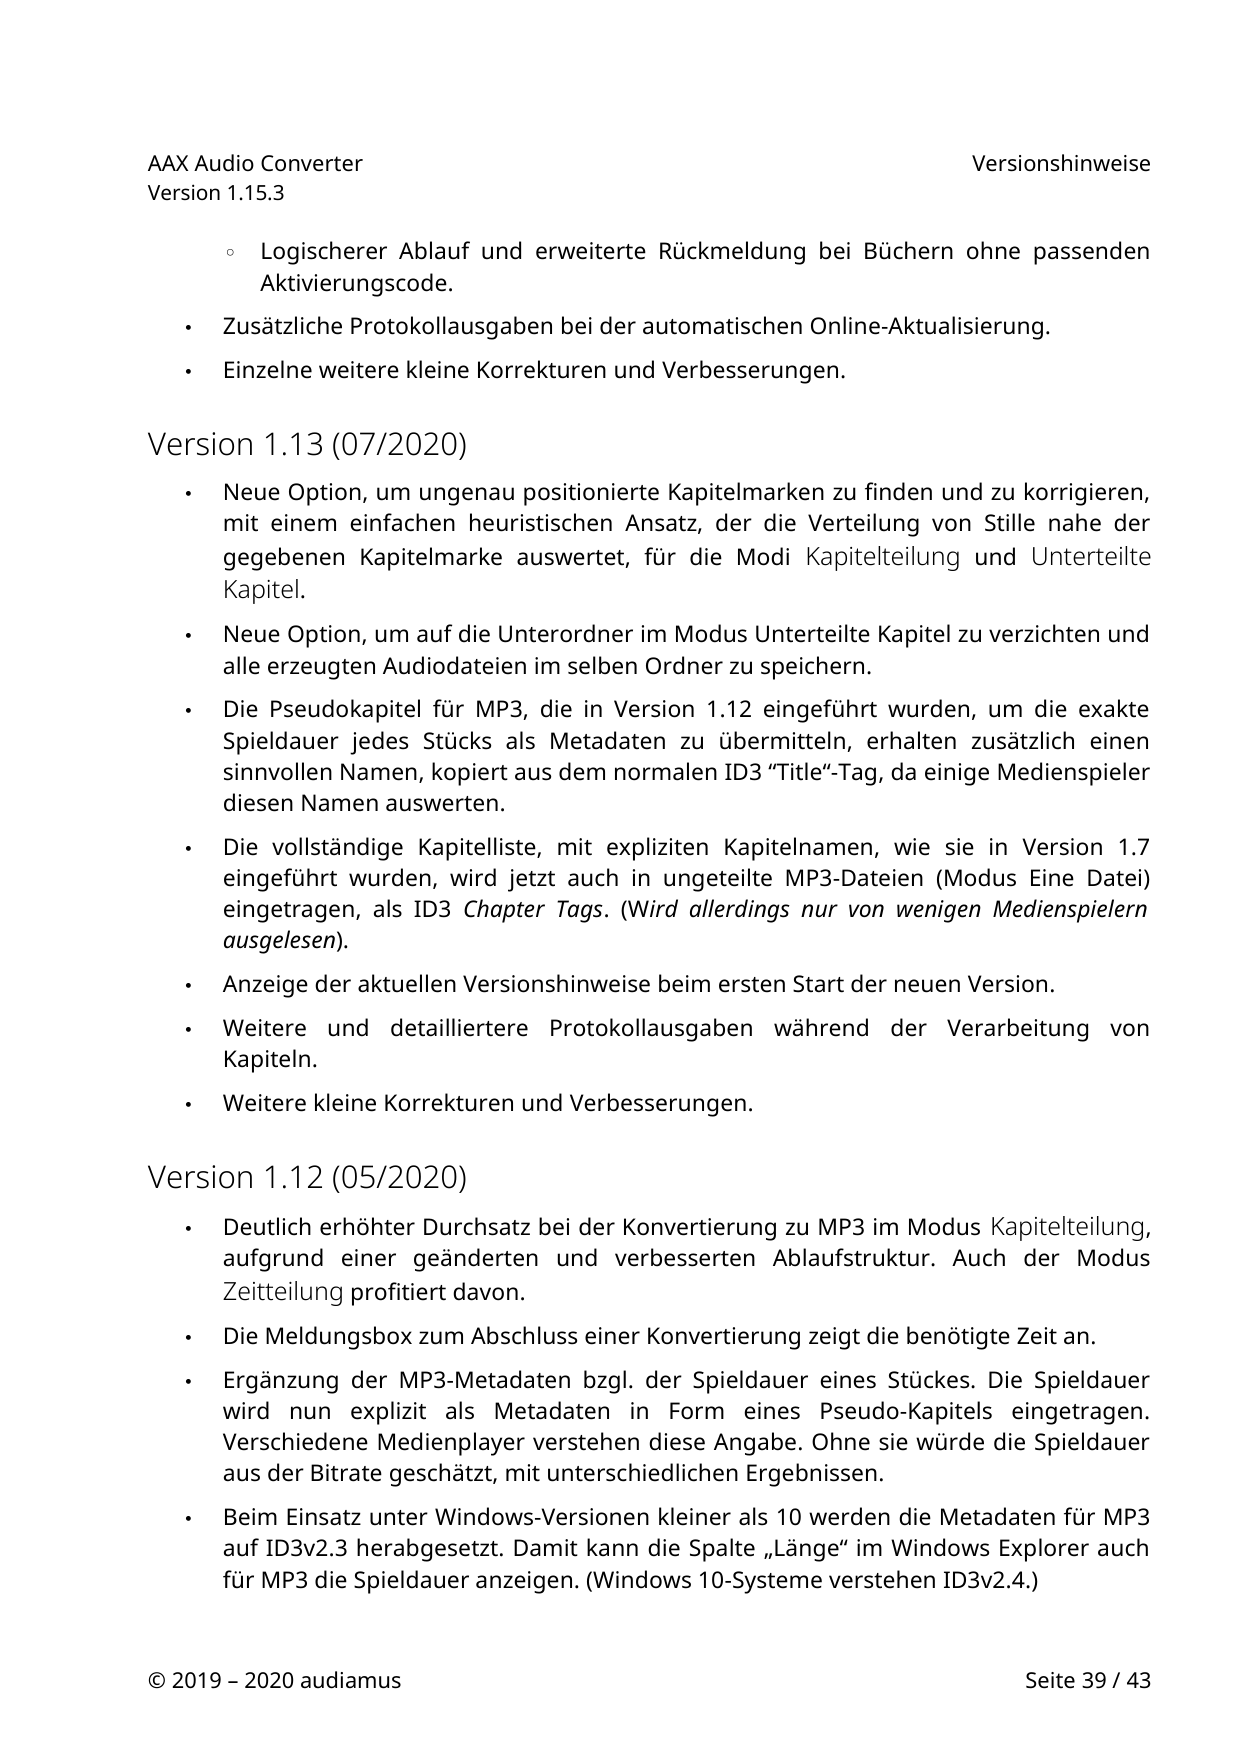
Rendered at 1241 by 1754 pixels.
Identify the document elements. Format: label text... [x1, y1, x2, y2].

list Beim Einsatz unter Windows-Versionen kleiner als 10 werden die Metadaten für MP3 auf ID3v2.3 herabgesetzt. Damit kann die Spalte „Länge“ im Windows Explorer auch für MP3 die Spieldauer anzeigen. (Windows 10-Systeme verstehen ID3v2.4.) [185, 1501, 1152, 1595]
list Zusätzliche Protokollausgaben bei der automatischen Online-Aktualisierung. [185, 310, 1152, 341]
list Ergänzung der MP3-Metadaten bzgl. der Spieldauer eines Stückes. Die Spieldauer wird nun explizit als Metadaten in Form eines Pseudo-Kapitels eingetragen. Verschiedene Medienplayer verstehen diese Angabe. Ohne sie würde die Spieldauer aus der Bitrate geschätzt, mit unterschiedlichen Ergebnissen. [185, 1364, 1152, 1489]
list Neue Option, um auf die Unterordner im Modus Unterteilte Kapitel zu verzichten und alle erzeugten Audiodateien im selben Ordner zu speichern. [185, 618, 1152, 681]
list Einzelne weitere kleine Korrekturen und Verbesserungen. [185, 354, 1152, 385]
list Logischerer Ablauf und erweiterte Rückmeldung bei Büchern ohne passenden Aktivierungscode. [223, 235, 1152, 298]
list Deutlich erhöhter Durchsatz bei der Konvertierung zu MP3 im Modus Kapitelteilung, aufgrund einer geänderten und verbesserten Ablaufstruktur. Auch der Modus Zeitteilung profitiert davon. [185, 1208, 1152, 1308]
subtitle Version 1.13 (07/2020) [148, 422, 1152, 465]
subtitle Version 1.12 (05/2020) [148, 1155, 1152, 1198]
list Die Pseudokapitel für MP3, die in Version 1.12 eingeführt wurden, um die exakte Spieldauer jedes Stücks als Metadaten zu übermitteln, erhalten zusätzlich einen sinnvollen Namen, kopiert aus dem normalen ID3 “Title“-Tag, da einige Medienspieler diesen Namen auswerten. [185, 693, 1152, 818]
list Die vollständige Kapitelliste, mit expliziten Kapitelnamen, wie sie in Version 1.7 eingeführt wurden, wird jetzt auch in ungeteilte MP3-Dateien (Modus Eine Datei) eingetragen, als ID3 Chapter Tags. (Wird allerdings nur von wenigen Medienspielern ausgelesen). [185, 831, 1152, 956]
list Weitere und detailliertere Protokollausgaben während der Verarbeitung von Kapiteln. [185, 1012, 1152, 1074]
list Weitere kleine Korrekturen und Verbesserungen. [185, 1087, 1152, 1118]
list Neue Option, um ungenau positionierte Kapitelmarken zu finden und zu korrigieren, mit einem einfachen heuristischen Ansatz, der die Verteilung von Stille nahe der gegebenen Kapitelmarke auswertet, für die Modi Kapitelteilung und Unterteilte Kapitel. [185, 476, 1152, 606]
list Die Meldungsbox zum Abschluss einer Konvertierung zeigt die benötigte Zeit an. [185, 1320, 1152, 1351]
list Anzeige der aktuellen Versionshinweise beim ersten Start der neuen Version. [185, 968, 1152, 999]
